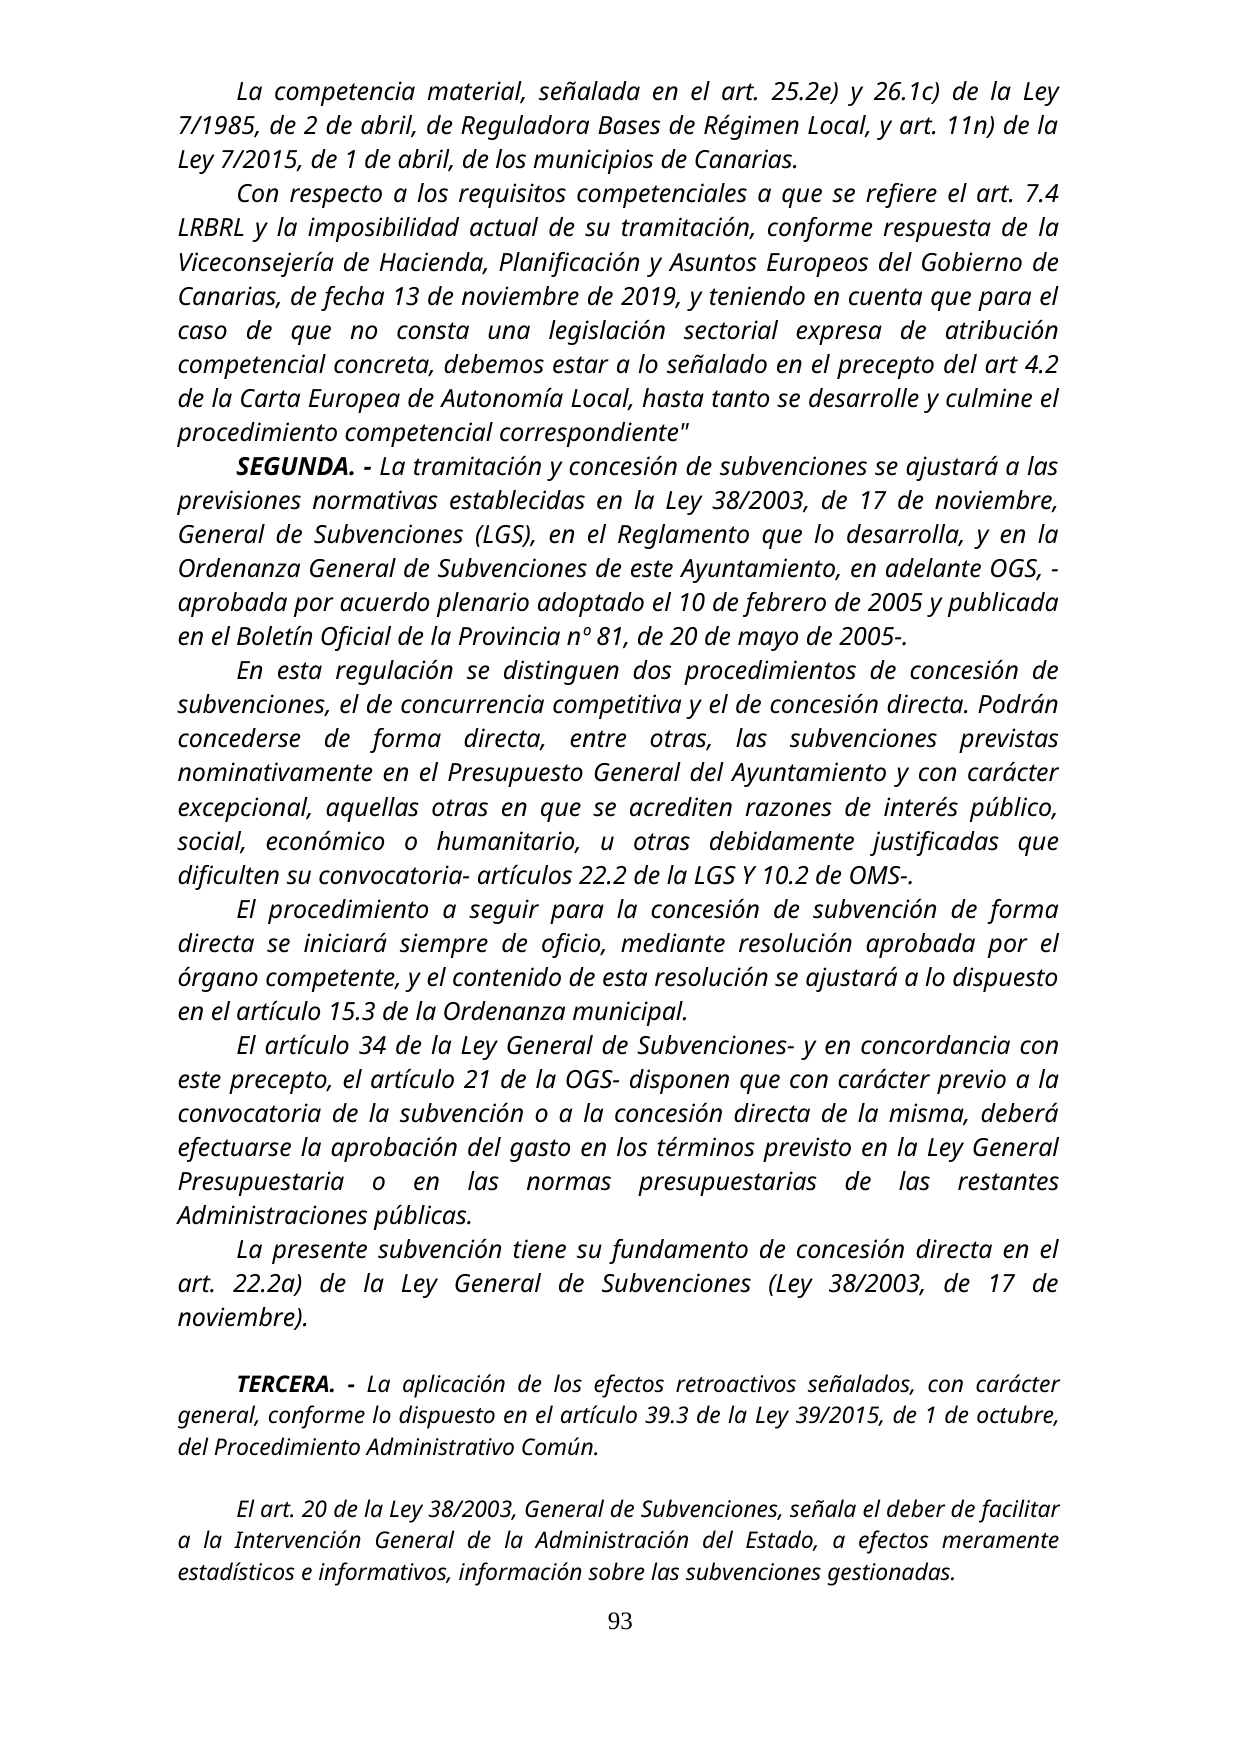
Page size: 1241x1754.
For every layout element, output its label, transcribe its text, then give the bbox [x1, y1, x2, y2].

text La presente subvención tiene su fundamento de concesión directa en el art. 22.2a) de la Ley General de Subvenciones (Ley 38/2003, de 17 de noviembre). [177, 1232, 1063, 1334]
text TERCERA. - La aplicación de los efectos retroactivos señalados, con carácter general, conforme lo dispuesto en el artículo 39.3 de la Ley 39/2015, de 1 de octubre, del Procedimiento Administrativo Común. [177, 1368, 1063, 1462]
text La competencia material, señalada en el art. 25.2e) y 26.1c) de la Ley 7/1985, de 2 de abril, de Reguladora Bases de Régimen Local, y art. 11n) de la Ley 7/2015, de 1 de abril, de los municipios de Canarias. [177, 74, 1063, 176]
text Con respecto a los requisitos competenciales a que se refiere el art. 7.4 LRBRL y la imposibilidad actual de su tramitación, conforme respuesta de la Viceconsejería de Hacienda, Planificación y Asuntos Europeos del Gobierno de Canarias, de fecha 13 de noviembre de 2019, y teniendo en cuenta que para el caso de que no consta una legislación sectorial expresa de atribución competencial concreta, debemos estar a lo señalado en el precepto del art 4.2 de la Carta Europea de Autonomía Local, hasta tanto se desarrolle y culmine el procedimiento competencial correspondiente" [177, 176, 1063, 448]
text En esta regulación se distinguen dos procedimientos de concesión de subvenciones, el de concurrencia competitiva y el de concesión directa. Podrán concederse de forma directa, entre otras, las subvenciones previstas nominativamente en el Presupuesto General del Ayuntamiento y con carácter excepcional, aquellas otras en que se acrediten razones de interés público, social, económico o humanitario, u otras debidamente justificadas que dificulten su convocatoria- artículos 22.2 de la LGS Y 10.2 de OMS-. [177, 653, 1063, 891]
text El art. 20 de la Ley 38/2003, General de Subvenciones, señala el deber de facilitar a la Intervención General de la Administración del Estado, a efectos meramente estadísticos e informativos, información sobre las subvenciones gestionadas. [177, 1493, 1063, 1587]
text El procedimiento a seguir para la concesión de subvención de forma directa se iniciará siempre de oficio, mediante resolución aprobada por el órgano competente, y el contenido de esta resolución se ajustará a lo dispuesto en el artículo 15.3 de la Ordenanza municipal. [177, 891, 1063, 1028]
text SEGUNDA. - La tramitación y concesión de subvenciones se ajustará a las previsiones normativas establecidas en la Ley 38/2003, de 17 de noviembre, General de Subvenciones (LGS), en el Reglamento que lo desarrolla, y en la Ordenanza General de Subvenciones de este Ayuntamiento, en adelante OGS, - aprobada por acuerdo plenario adoptado el 10 de febrero de 2005 y publicada en el Boletín Oficial de la Provincia nº 81, de 20 de mayo de 2005-. [177, 448, 1063, 653]
text El artículo 34 de la Ley General de Subvenciones- y en concordancia con este precepto, el artículo 21 de la OGS- disponen que con carácter previo a la convocatoria de la subvención o a la concesión directa de la misma, deberá efectuarse la aprobación del gasto en los términos previsto en la Ley General Presupuestaria o en las normas presupuestarias de las restantes Administraciones públicas. [177, 1028, 1063, 1232]
